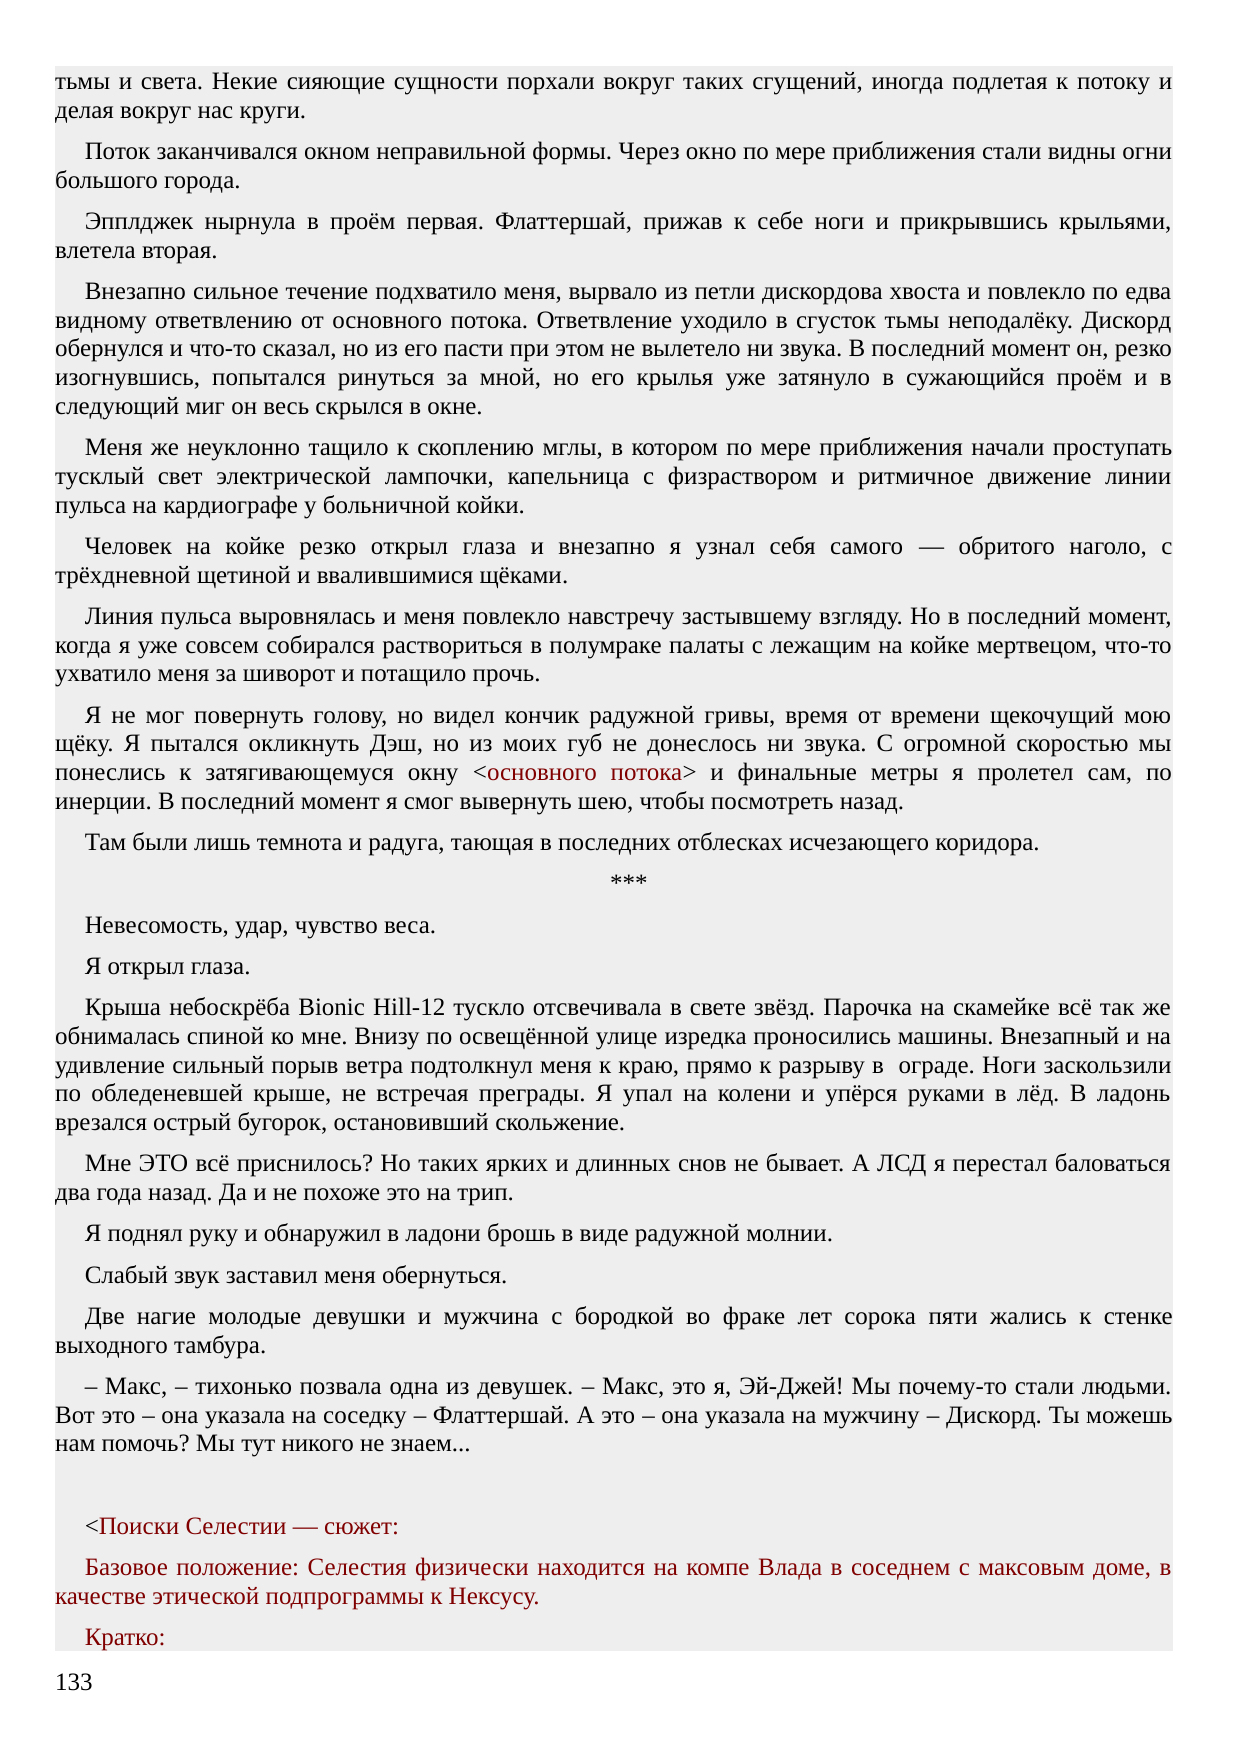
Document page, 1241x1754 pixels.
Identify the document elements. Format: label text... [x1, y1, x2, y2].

text Базовое положение: Селестия физически находится на компе Влада в соседнем с максовым доме, в качестве этической подпрограммы к Нексусу. [55, 1552, 1173, 1610]
text Я открыл глаза. [55, 951, 1173, 980]
text Там были лишь темнота и радуга, тающая в последних отблесках исчезающего коридора. [55, 827, 1173, 856]
text Человек на койке резко открыл глаза и внезапно я узнал себя самого — обритого наголо, с трёхдневной щетиной и ввалившимися щёками. [55, 531, 1173, 588]
text – Макс, – тихонько позвала одна из девушек. – Макс, это я, Эй-Джей! Мы почему-то стали людьми. Вот это – она указала на соседку – Флаттершай. А это – она указала на мужчину – Дискорд. Ты можешь нам помочь? Мы тут никого не знаем... [55, 1371, 1173, 1457]
text Слабый звук заставил меня обернуться. [55, 1260, 1173, 1288]
text тьмы и света. Некие сияющие сущности порхали вокруг таких сгущений, иногда подлетая к потоку и делая вокруг нас круги. [55, 66, 1173, 123]
text Внезапно сильное течение подхватило меня, вырвало из петли дискордова хвоста и повлекло по едва видному ответвлению от основного потока. Ответвление уходило в сгусток тьмы неподалёку. Дискорд обернулся и что-то сказал, но из его пасти при этом не вылетело ни звука. В последний момент он, резко изогнувшись, попытался ринуться за мной, но его крылья уже затянуло в сужающийся проём и в следующий миг он весь скрылся в окне. [55, 276, 1173, 420]
text Две нагие молодые девушки и мужчина с бородкой во фраке лет сорока пяти жались к стенке выходного тамбура. [55, 1301, 1173, 1358]
text <Поиски Селестии — сюжет: [55, 1511, 1173, 1540]
text Кратко: [55, 1622, 1173, 1651]
text Я поднял руку и обнаружил в ладони брошь в виде радужной молнии. [55, 1218, 1173, 1247]
text Эпплджек нырнула в проём первая. Флаттершай, прижав к себе ноги и прикрывшись крыльями, влетела вторая. [55, 206, 1173, 263]
text Меня же неуклонно тащило к скоплению мглы, в котором по мере приближения начали проступать тусклый свет электрической лампочки, капельница с физраствором и ритмичное движение линии пульса на кардиографе у больничной койки. [55, 432, 1173, 518]
text Невесомость, удар, чувство веса. [55, 910, 1173, 938]
text Поток заканчивался окном неправильной формы. Через окно по мере приближения стали видны огни большого города. [55, 136, 1173, 193]
text Мне ЭТО всё приснилось? Но таких ярких и длинных снов не бывает. А ЛСД я перестал баловаться два года назад. Да и не похоже это на трип. [55, 1148, 1173, 1206]
text *** [55, 868, 1173, 897]
text Линия пульса выровнялась и меня повлекло навстречу застывшему взгляду. Но в последний момент, когда я уже совсем собирался раствориться в полумраке палаты с лежащим на койке мертвецом, что-то ухватило меня за шиворот и потащило прочь. [55, 601, 1173, 687]
text Крыша небоскрёба Bionic Hill-12 тускло отсвечивала в свете звёзд. Парочка на скамейке всё так же обнималась спиной ко мне. Внизу по освещённой улице изредка проносились машины. Внезапный и на удивление сильный порыв ветра подтолкнул меня к краю, прямо к разрыву в ограде. Ноги заскользили по обледеневшей крыше, не встречая преграды. Я упал на колени и упёрся руками в лёд. В ладонь врезался острый бугорок, остановивший скольжение. [55, 992, 1173, 1136]
text Я не мог повернуть голову, но видел кончик радужной гривы, время от времени щекочущий мою щёку. Я пытался окликнуть Дэш, но из моих губ не донеслось ни звука. С огромной скоростью мы понеслись к затягивающемуся окну <основного потока> и финальные метры я пролетел сам, по инерции. В последний момент я смог вывернуть шею, чтобы посмотреть назад. [55, 700, 1173, 815]
